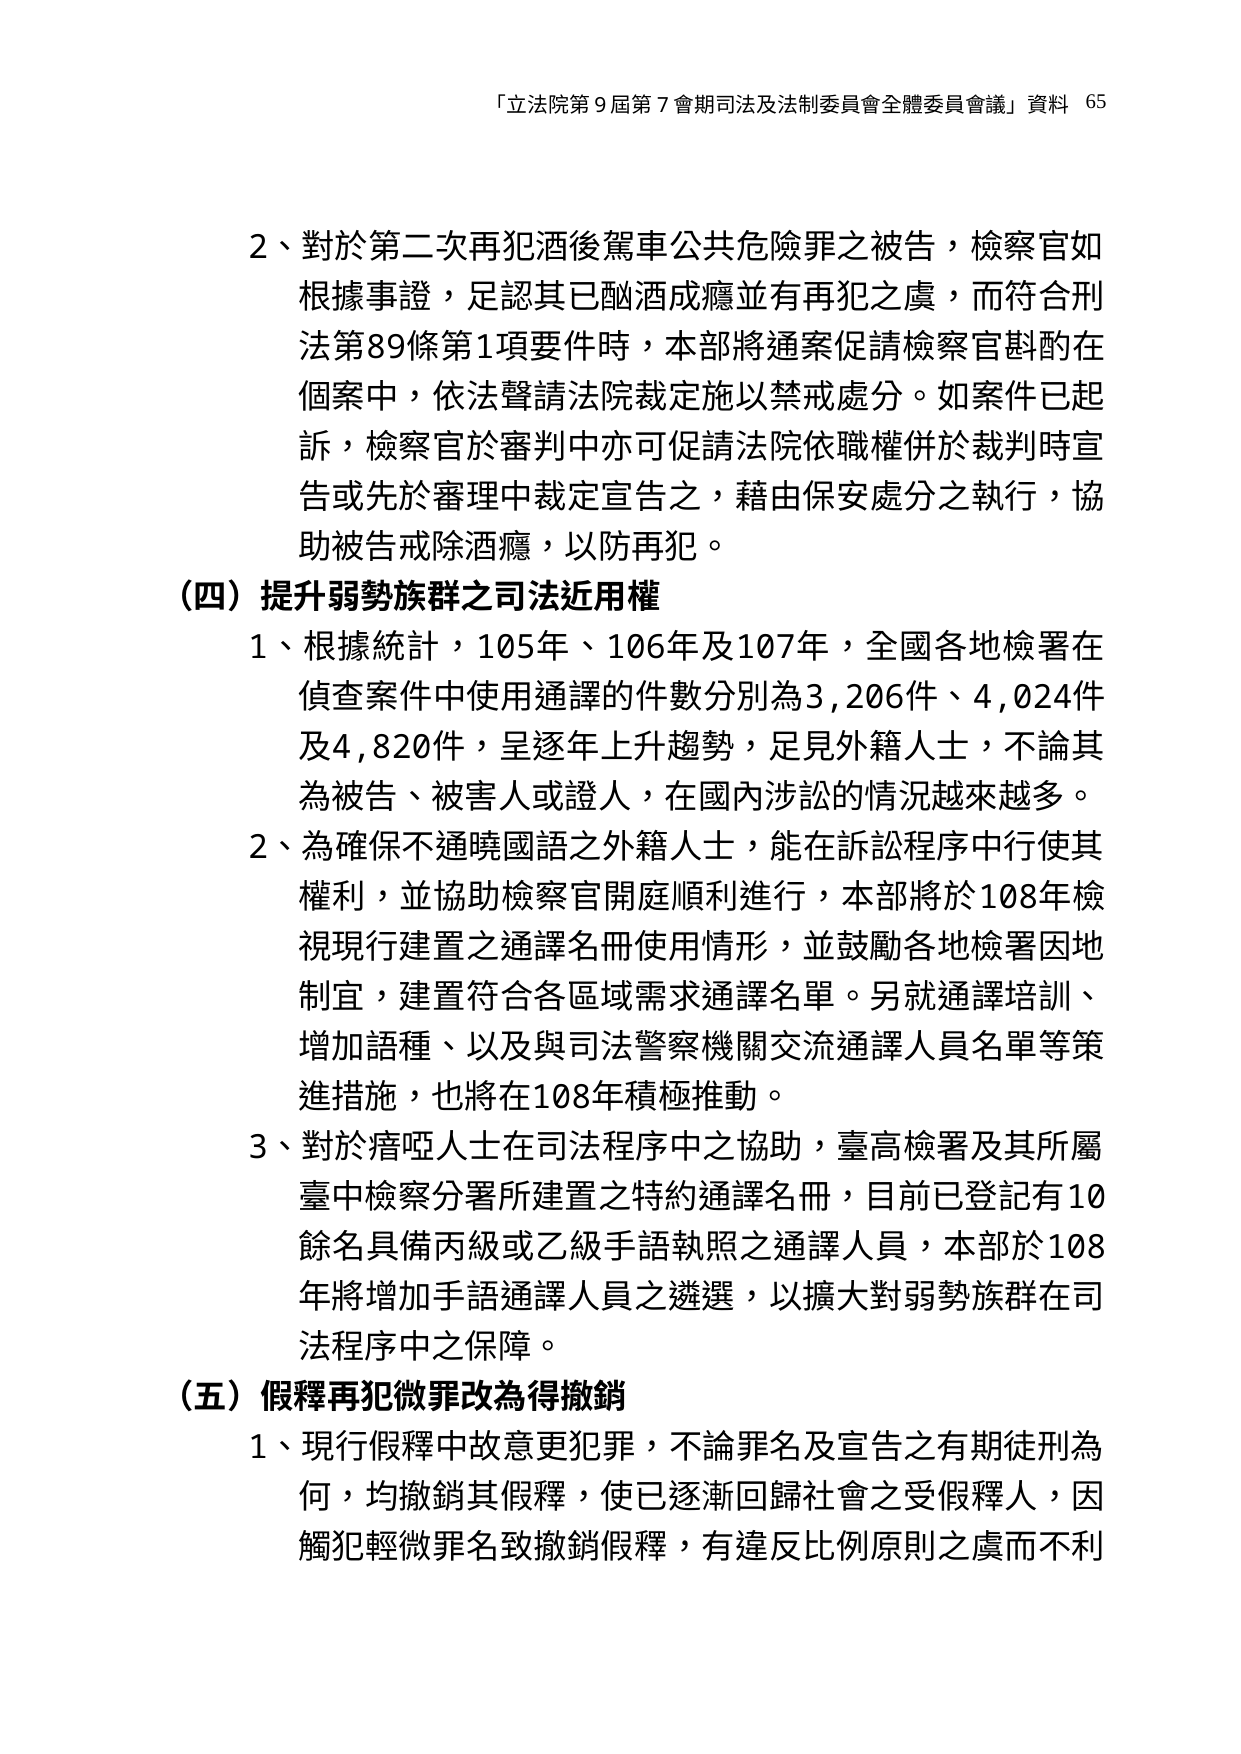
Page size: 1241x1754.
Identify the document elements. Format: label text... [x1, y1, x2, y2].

text 1、根據統計，105年、106年及107年，全國各地檢署在偵查案件中使用通譯的件數分別為3,206件、4,024件及4,820件，呈逐年上升趨勢，足見外籍人士，不論其為被告、被害人或證人，在國內涉訟的情況越來越多。 [248, 619, 1106, 819]
text （五）假釋再犯微罪改為得撤銷 [160, 1369, 1106, 1419]
text 2、對於第二次再犯酒後駕車公共危險罪之被告，檢察官如根據事證，足認其已酗酒成癮並有再犯之虞，而符合刑法第89條第1項要件時，本部將通案促請檢察官斟酌在個案中，依法聲請法院裁定施以禁戒處分。如案件已起訴，檢察官於審判中亦可促請法院依職權併於裁判時宣告或先於審理中裁定宣告之，藉由保安處分之執行，協助被告戒除酒癮，以防再犯。 [248, 219, 1106, 569]
text 1、現行假釋中故意更犯罪，不論罪名及宣告之有期徒刑為何，均撤銷其假釋，使已逐漸回歸社會之受假釋人，因觸犯輕微罪名致撤銷假釋，有違反比例原則之虞而不利 [248, 1419, 1106, 1569]
text （四）提升弱勢族群之司法近用權 [160, 569, 1106, 619]
text 2、為確保不通曉國語之外籍人士，能在訴訟程序中行使其權利，並協助檢察官開庭順利進行，本部將於108年檢視現行建置之通譯名冊使用情形，並鼓勵各地檢署因地制宜，建置符合各區域需求通譯名單。另就通譯培訓、增加語種、以及與司法警察機關交流通譯人員名單等策進措施，也將在108年積極推動。 [248, 819, 1106, 1119]
text 3、對於瘖啞人士在司法程序中之協助，臺高檢署及其所屬臺中檢察分署所建置之特約通譯名冊，目前已登記有10餘名具備丙級或乙級手語執照之通譯人員，本部於108年將增加手語通譯人員之遴選，以擴大對弱勢族群在司法程序中之保障。 [248, 1119, 1106, 1369]
